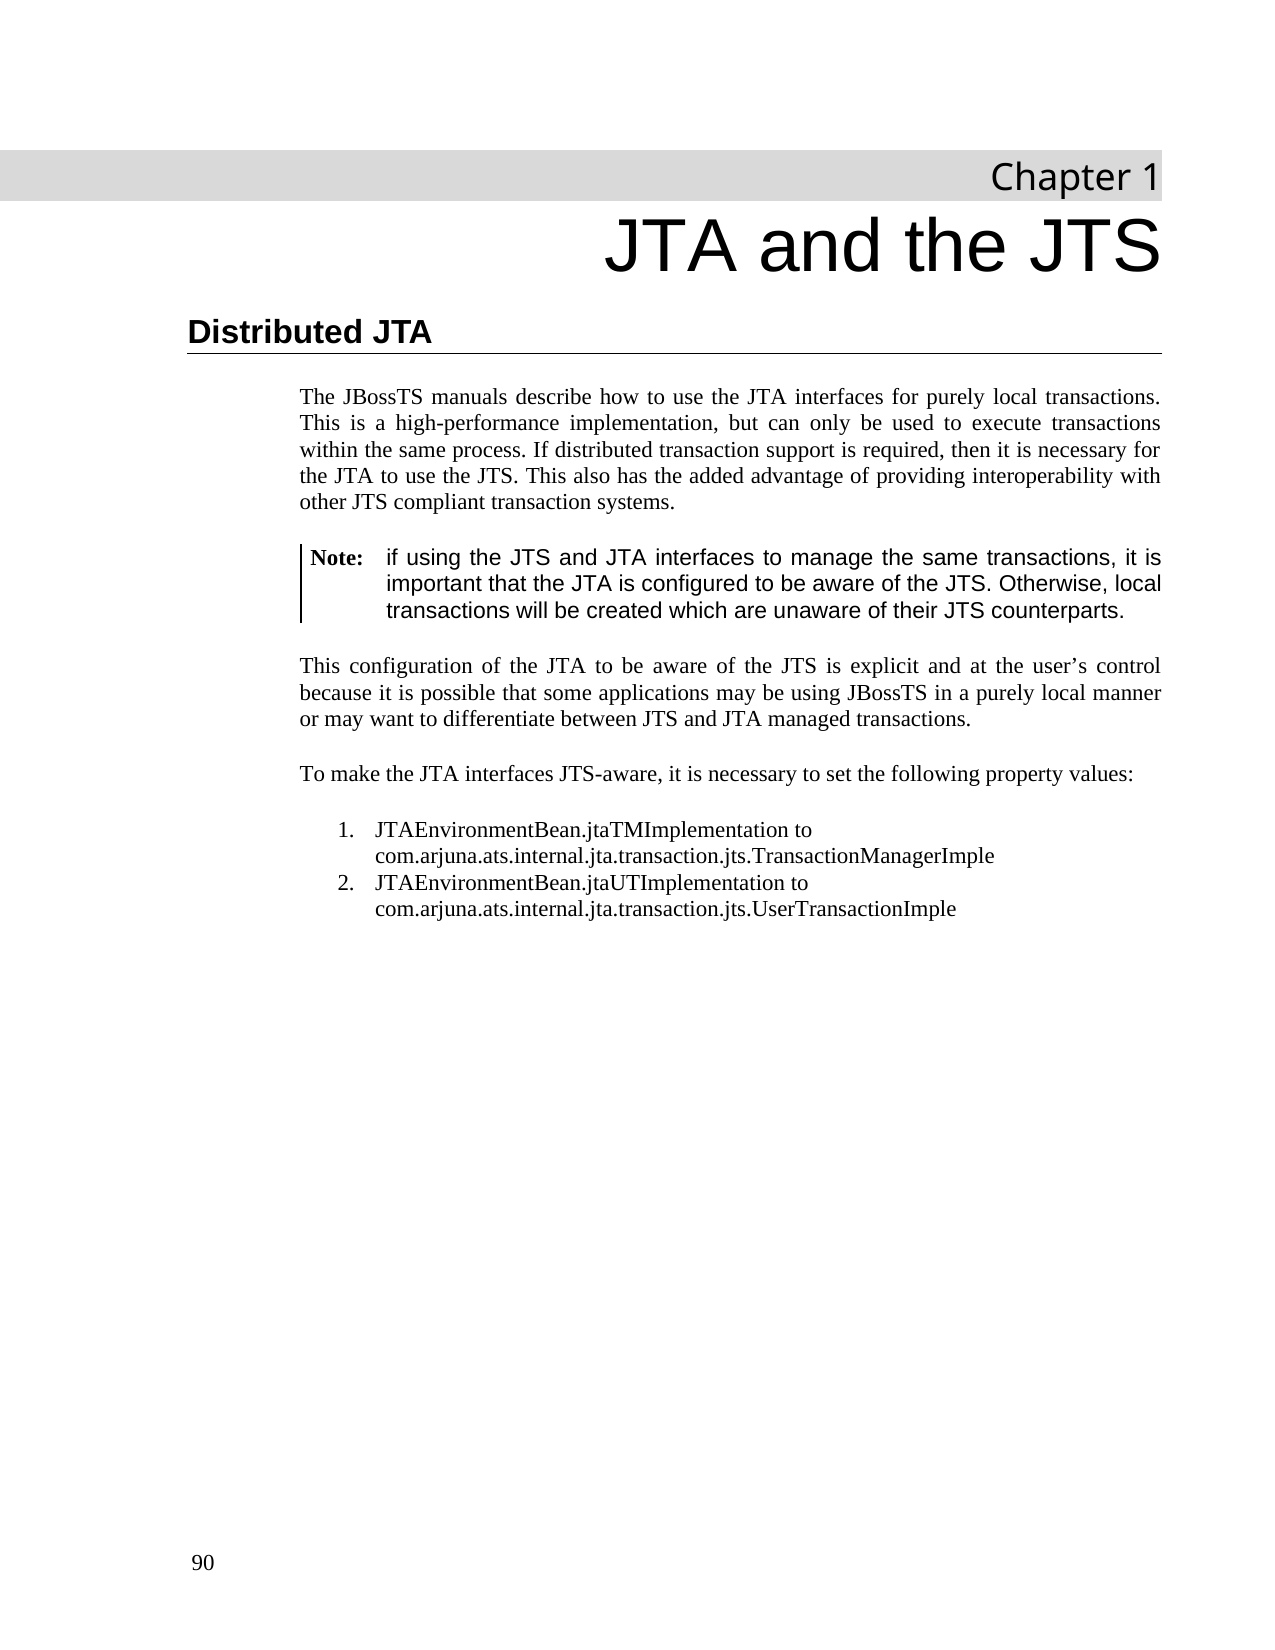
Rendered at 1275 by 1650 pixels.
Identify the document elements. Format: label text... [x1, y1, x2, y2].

subtitle Distributed JTA [187, 312, 1162, 353]
text This configuration of the JTA to be aware of the JTS is explicit and at the user’s control because it is possible that some applications may be using JBossTS in a purely local manner or may want to differentiate between JTS and JTA managed transactions. [299, 652, 1162, 731]
title JTA and the JTS [302, 201, 1162, 287]
list JTAEnvironmentBean.jtaTMImplementation to com.arjuna.ats.internal.jta.transaction.jts.TransactionManagerImple [337, 816, 1162, 869]
text To make the JTA interfaces JTS-aware, it is necessary to set the following property values: [299, 761, 1162, 787]
list JTAEnvironmentBean.jtaUTImplementation to com.arjuna.ats.internal.jta.transaction.jts.UserTransactionImple [337, 869, 1162, 921]
list if using the JTS and JTA interfaces to manage the same transactions, it is important that the JTA is configured to be aware of the JTS. Otherwise, local transactions will be created which are unaware of their JTS counterparts. [302, 544, 1162, 623]
text The JBossTS manuals describe how to use the JTA interfaces for purely local transactions. This is a high-performance implementation, but can only be used to execute transactions within the same process. If distributed transaction support is required, then it is necessary for the JTA to use the JTS. This also has the added advantage of providing interoperability with other JTS compliant transaction systems. [299, 383, 1162, 515]
